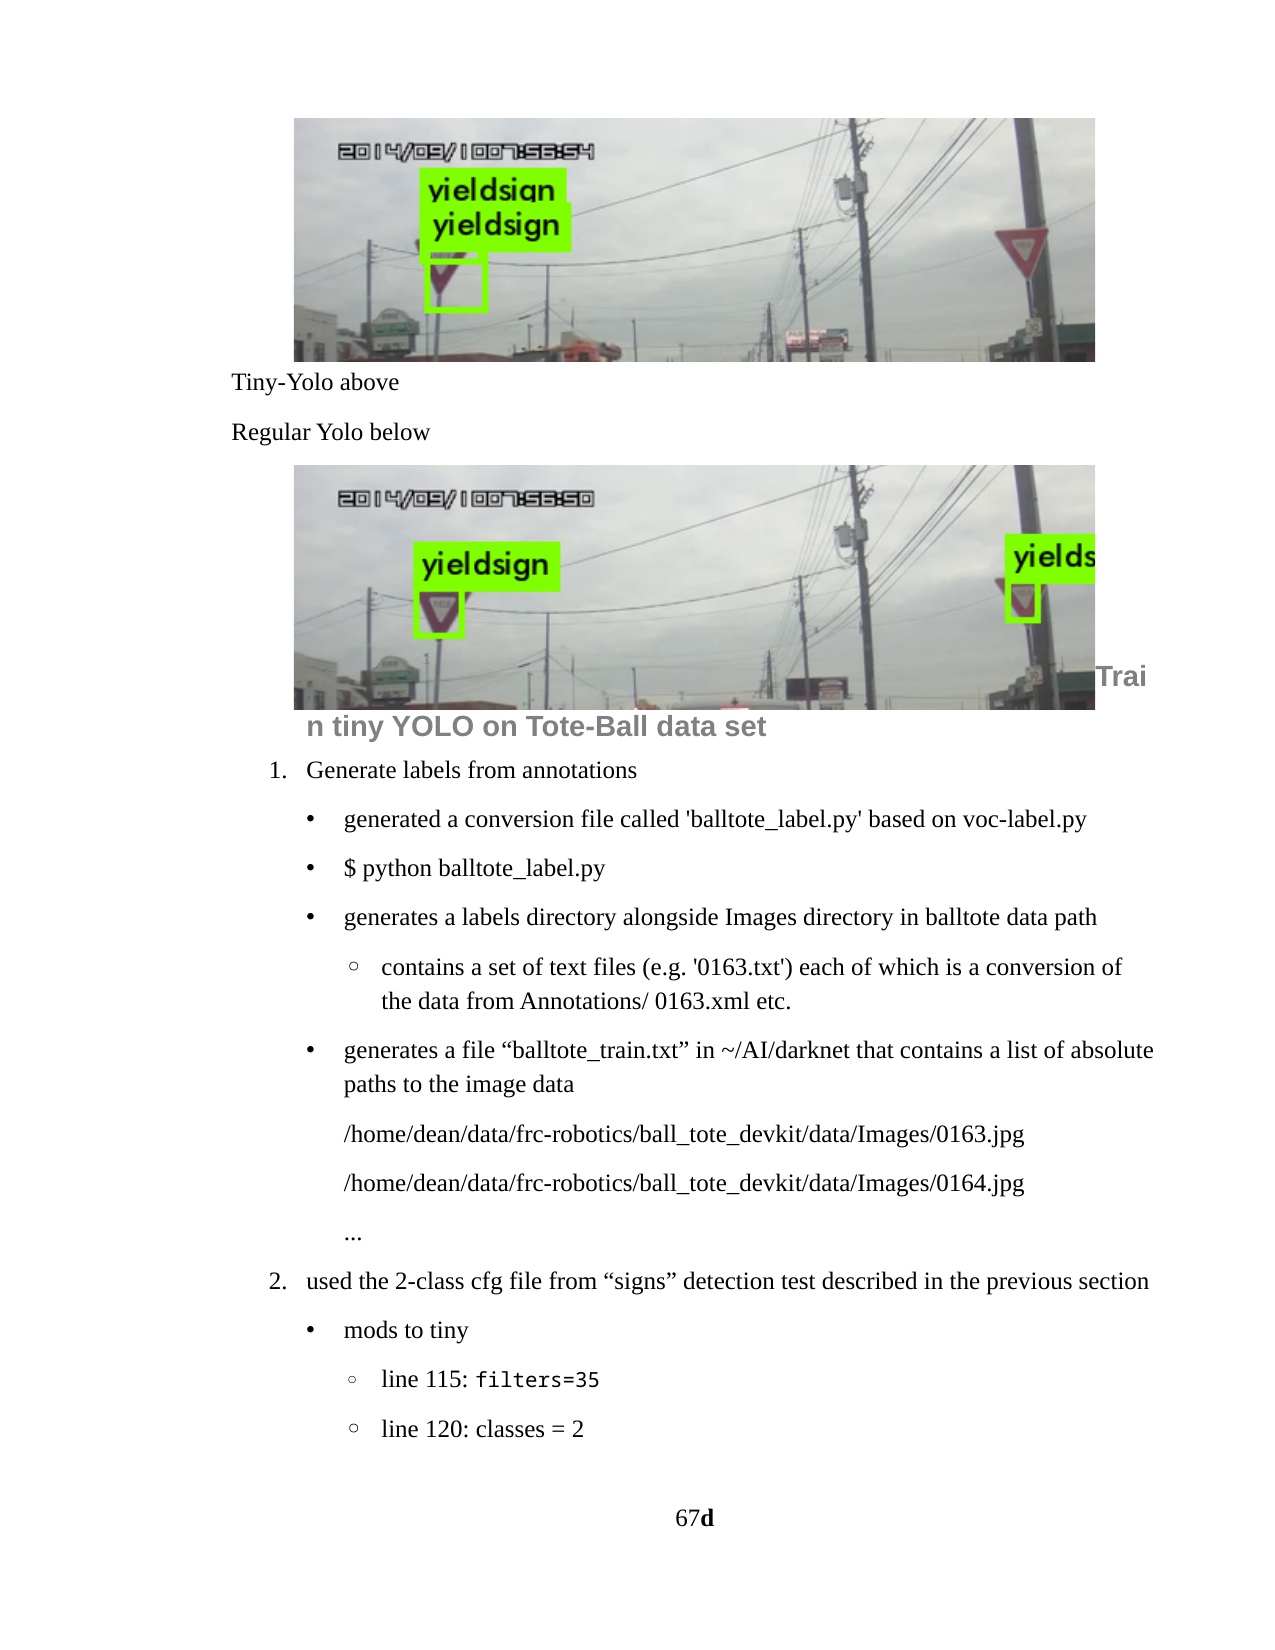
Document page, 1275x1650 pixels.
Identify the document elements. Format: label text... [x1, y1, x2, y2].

text Tiny-Yolo above [231, 362, 1158, 396]
list contains a set of text files (e.g. '0163.txt') each of which is a conversion of the data from Annotations/ 0163.xml etc. [344, 952, 1158, 1015]
list $ python balltote_label.py [306, 853, 1158, 882]
text Regular Yolo below [231, 417, 1158, 445]
subtitle Train tiny YOLO on Tote-Ball data set [231, 659, 1158, 743]
text ... [344, 1217, 1158, 1246]
text /home/dean/data/frc-robotics/ball_tote_devkit/data/Images/0163.jpg [344, 1119, 1158, 1147]
list Generate labels from annotations [269, 755, 1158, 784]
list line 115: filters=35 [344, 1364, 1158, 1393]
list generates a labels directory alongside Images directory in balltote data path [306, 902, 1158, 931]
list generates a file “balltote_train.txt” in ~/AI/darknet that contains a list of absolute paths to the image data [306, 1035, 1158, 1098]
list generated a conversion file called 'balltote_label.py' based on voc-label.py [306, 804, 1158, 833]
list line 120: classes = 2 [344, 1414, 1158, 1443]
text /home/dean/data/frc-robotics/ball_tote_devkit/data/Images/0164.jpg [344, 1168, 1158, 1196]
picture [293, 465, 1096, 710]
picture [293, 118, 1096, 362]
list used the 2-class cfg file from “signs” detection test described in the previous section [269, 1266, 1158, 1294]
list mods to tiny [306, 1315, 1158, 1344]
